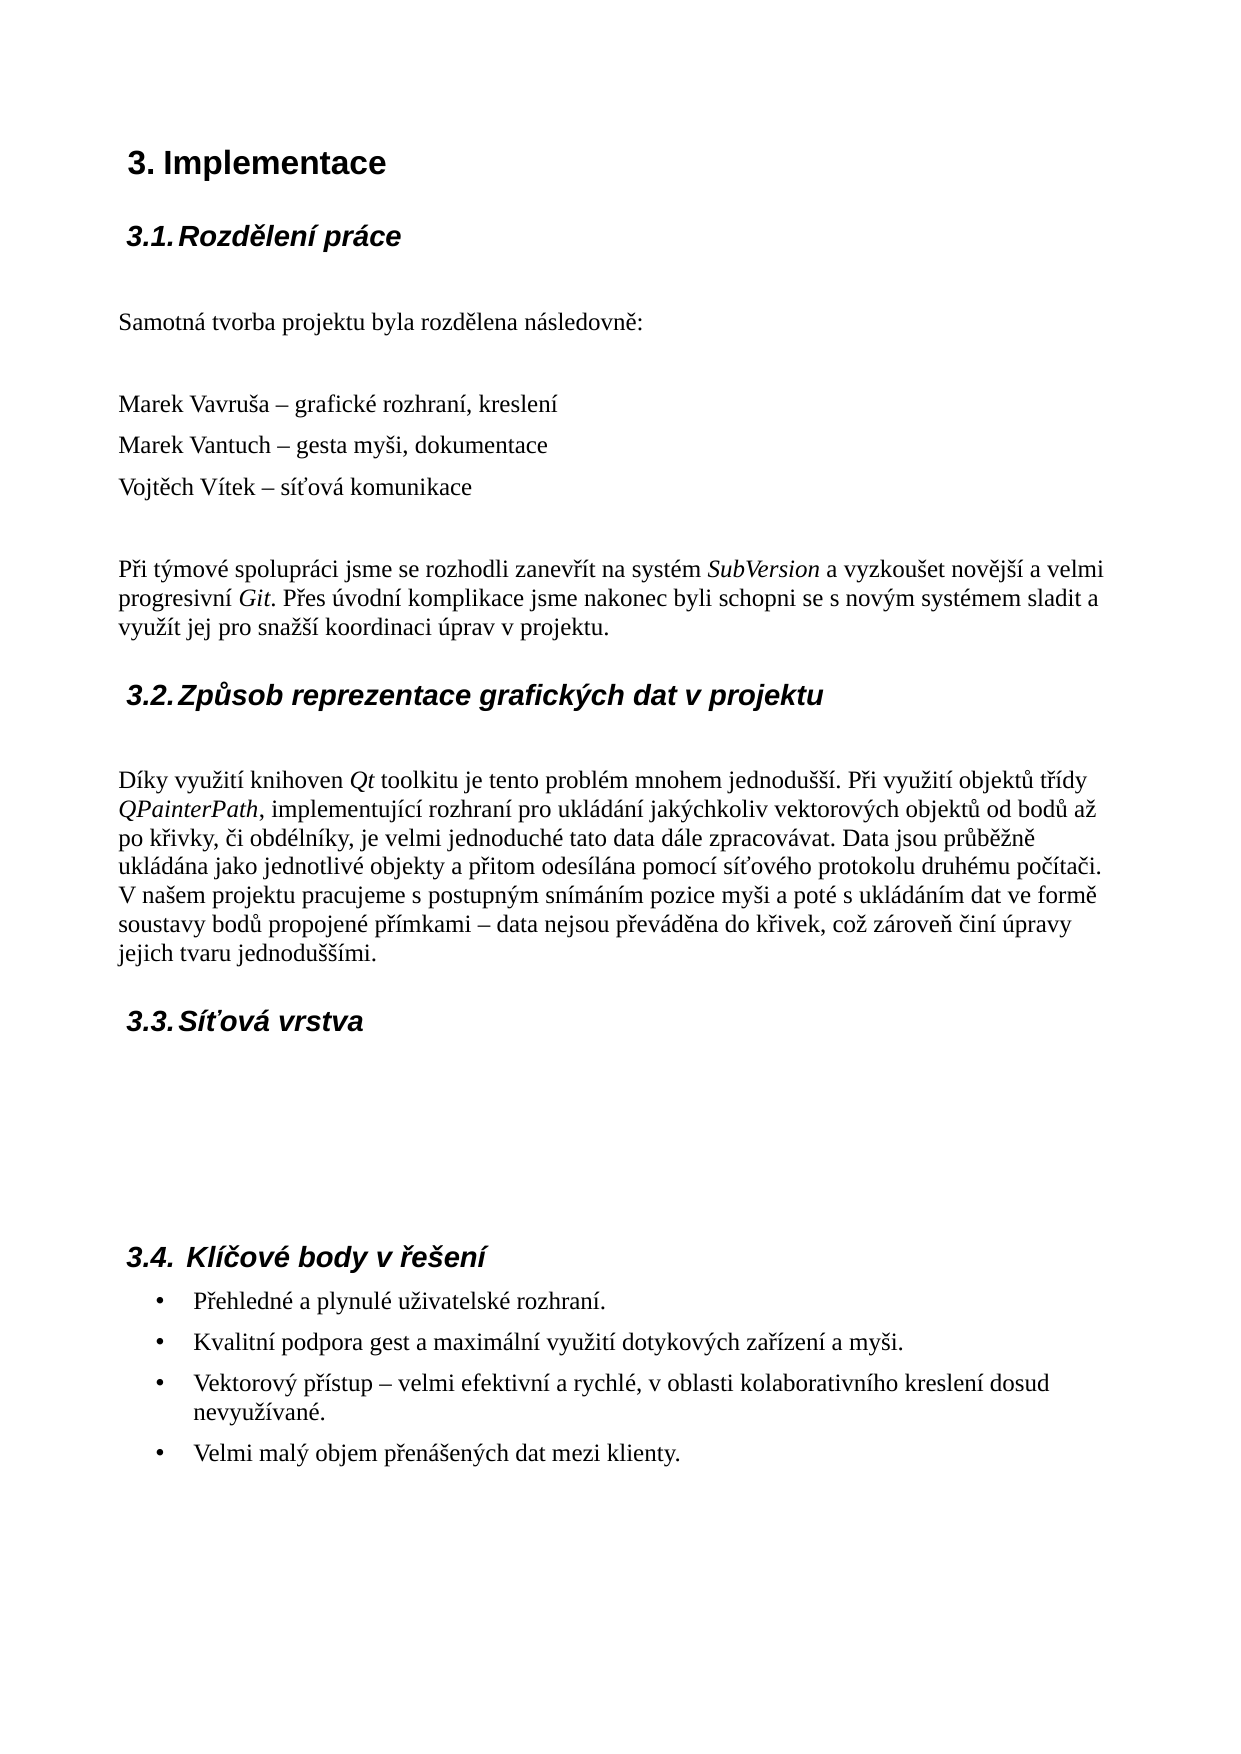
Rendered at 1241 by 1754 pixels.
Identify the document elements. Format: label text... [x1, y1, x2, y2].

list Vektorový přístup – velmi efektivní a rychlé, v oblasti kolaborativního kreslení dosud nevyužívané. [156, 1368, 1122, 1426]
subtitle Rozdělení práce [118, 219, 1122, 253]
text Vojtěch Vítek – síťová komunikace [118, 472, 1122, 500]
text Díky využití knihoven Qt toolkitu je tento problém mnohem jednodušší. Při využití objektů třídy QPainterPath, implementující rozhraní pro ukládání jakýchkoliv vektorových objektů od bodů až po křivky, či obdélníky, je velmi jednoduché tato data dále zpracovávat. Data jsou průběžně ukládána jako jednotlivé objekty a přitom odesílána pomocí síťového protokolu druhému počítači. V našem projektu pracujeme s postupným snímáním pozice myši a poté s ukládáním dat ve formě soustavy bodů propojené přímkami – data nejsou převáděna do křivek, což zároveň činí úpravy jejich tvaru jednoduššími. [118, 765, 1122, 966]
text Marek Vantuch – gesta myši, dokumentace [118, 430, 1122, 459]
subtitle Způsob reprezentace grafických dat v projektu [118, 678, 1122, 711]
list Velmi malý objem přenášených dat mezi klienty. [156, 1438, 1122, 1467]
text Samotná tvorba projektu byla rozdělena následovně: [118, 307, 1122, 335]
subtitle Klíčové body v řešení [118, 1240, 1122, 1273]
list Přehledné a plynulé uživatelské rozhraní. [156, 1286, 1122, 1315]
text Při týmové spolupráci jsme se rozhodli zanevřít na systém SubVersion a vyzkoušet novější a velmi progresivní Git. Přes úvodní komplikace jsme nakonec byli schopni se s novým systémem sladit a využít jej pro snažší koordinaci úprav v projektu. [118, 554, 1122, 640]
list Kvalitní podpora gest a maximální využití dotykových zařízení a myši. [156, 1327, 1122, 1356]
subtitle Implementace [118, 143, 1122, 182]
subtitle Síťová vrstva [118, 1004, 1122, 1037]
text Marek Vavruša – grafické rozhraní, kreslení [118, 389, 1122, 418]
